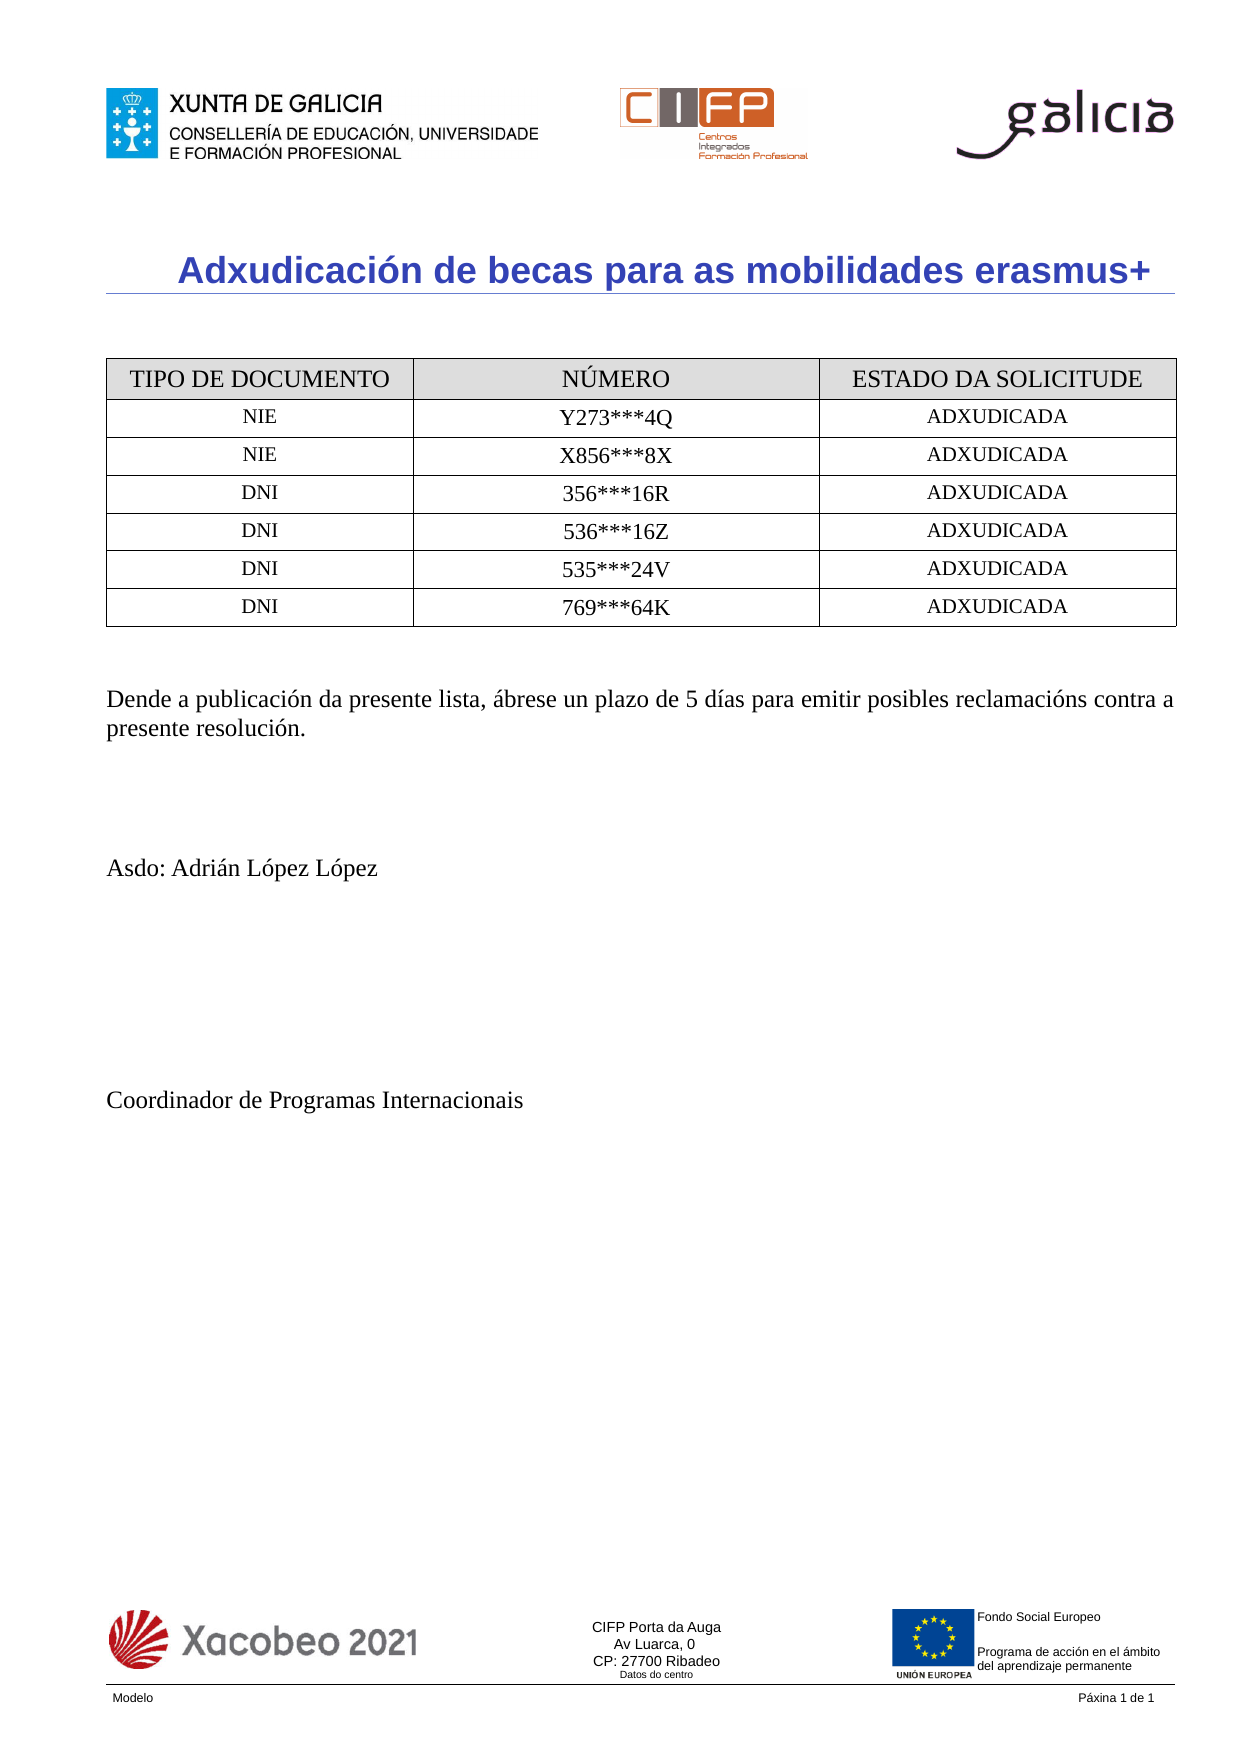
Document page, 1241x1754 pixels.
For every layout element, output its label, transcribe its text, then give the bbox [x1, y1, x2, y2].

table_cell X856***8X [414, 438, 819, 474]
picture [156, 88, 538, 159]
table_cell 356***16R [414, 476, 819, 512]
text Asdo: Adrián López López [106, 853, 1175, 881]
picture [954, 88, 1176, 160]
picture [113, 107, 120, 115]
table_cell NIE [107, 438, 413, 474]
text Dende a publicación da presente lista, ábrese un plazo de 5 días para emitir posibles reclamacións contra a presente resolución. [106, 684, 1175, 742]
picture [124, 118, 140, 151]
table_cell DNI [107, 551, 413, 588]
picture [109, 1610, 416, 1669]
table_cell ADXUDICADA [820, 438, 1176, 474]
table_header NÚMERO [414, 359, 819, 399]
picture [129, 99, 140, 105]
picture [892, 1609, 975, 1681]
table_cell ADXUDICADA [820, 514, 1176, 550]
table_cell ADXUDICADA [820, 476, 1176, 512]
table_cell NIE [107, 400, 413, 437]
table_header TIPO DE DOCUMENTO [107, 359, 413, 399]
table_cell DNI [107, 476, 413, 512]
table_cell ADXUDICADA [820, 551, 1176, 588]
table_cell ADXUDICADA [820, 400, 1176, 437]
table_cell Y273***4Q [414, 400, 819, 437]
table_header ESTADO DA SOLICITUDE [820, 359, 1176, 399]
picture [144, 124, 151, 130]
table_cell 536***16Z [414, 514, 819, 550]
table_cell 769***64K [414, 589, 819, 626]
picture [129, 93, 140, 97]
subtitle Adxudicación de becas para as mobilidades erasmus+ [106, 248, 1175, 293]
picture [144, 108, 151, 115]
table_cell DNI [107, 514, 413, 550]
picture [114, 139, 120, 146]
text Coordinador de Programas Internacionais [106, 1085, 1175, 1114]
table_cell 535***24V [414, 551, 819, 588]
picture [129, 108, 136, 114]
picture [620, 88, 808, 159]
table_cell DNI [107, 589, 413, 626]
table_cell ADXUDICADA [820, 589, 1176, 626]
